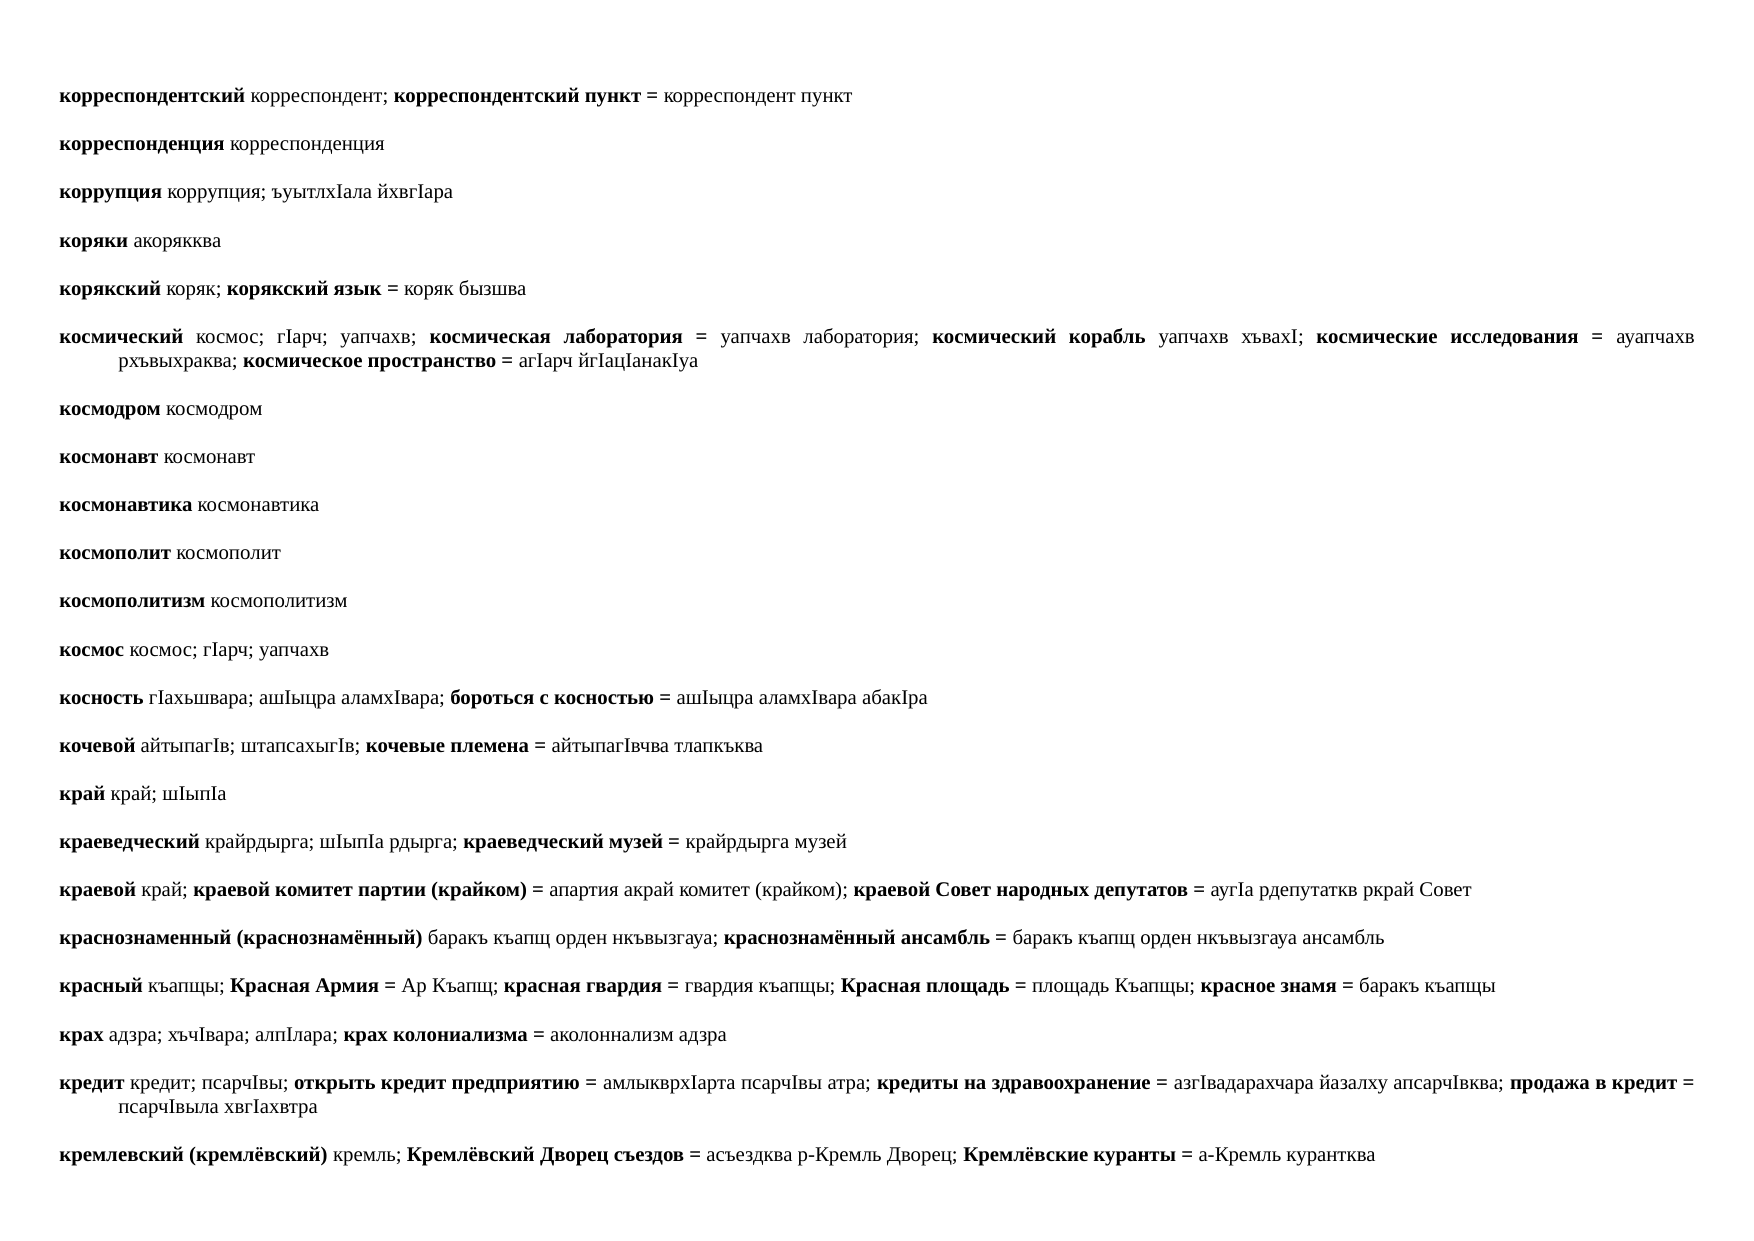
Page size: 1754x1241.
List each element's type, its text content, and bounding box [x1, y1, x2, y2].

text космический космос; гIарч; уапчахв; космическая лаборатория = уапчахв лаборатория; космический корабль уапчахв хъвахI; космические исследования = ауапчахв рхъвыхраква; космическое пространство = агIарч йгIацIанакIуа [59, 324, 1695, 372]
text корреспондентский корреспондент; корреспондентский пункт = корреспондент пункт [59, 83, 1695, 107]
text косность гIахьшвара; ашIыцра аламхIвара; бороться с косностью = ашIыцра аламхIвара абакIра [59, 685, 1695, 709]
text краеведческий крайрдырга; шIыпIа рдырга; краеведческий музей = крайрдырга музей [59, 829, 1695, 853]
text крах адзра; хъчIвара; алпIлара; крах колониализма = аколоннализм адзра [59, 1022, 1695, 1046]
text краевой край; краевой комитет партии (крайком) = апартия акрай комитет (крайком); краевой Совет народных депутатов = аугIа рдепутаткв ркрай Совет [59, 877, 1695, 901]
text кредит кредит; псарчIвы; открыть кредит предприятию = амлыкврхIарта псарчIвы атра; кредиты на здравоохранение = азгIвадарахчара йазалху апсарчIвква; продажа в кредит = псарчIвыла хвгIахвтра [59, 1070, 1695, 1118]
text корякский коряк; корякский язык = коряк бызшва [59, 276, 1695, 300]
text космос космос; гIарч; уапчахв [59, 637, 1695, 661]
text краснознаменный (краснознамённый) баракъ къапщ орден нкъвызгауа; краснознамённый ансамбль = баракъ къапщ орден нкъвызгауа ансамбль [59, 925, 1695, 949]
text космополитизм космополитизм [59, 588, 1695, 612]
text коррупция коррупция; ъуытлхIала йхвгIара [59, 179, 1695, 203]
text коряки акорякква [59, 227, 1695, 252]
text космодром космодром [59, 396, 1695, 420]
text край край; шIыпIа [59, 781, 1695, 805]
text кочевой айтыпагIв; штапсахыгIв; кочевые племена = айтыпагIвчва тлапкъква [59, 733, 1695, 757]
text космополит космополит [59, 540, 1695, 564]
text корреспонденция корреспонденция [59, 131, 1695, 155]
text космонавтика космонавтика [59, 492, 1695, 516]
text красный къапщы; Красная Армия = Ар Къапщ; красная гвардия = гвардия къапщы; Красная площадь = площадь Къапщы; красное знамя = баракъ къапщы [59, 973, 1695, 997]
text кремлевский (кремлёвский) кремль; Кремлёвский Дворец съездов = асъездква р-Кремль Дворец; Кремлёвские куранты = а-Кремль курантква [59, 1142, 1695, 1166]
text космонавт космонавт [59, 444, 1695, 468]
